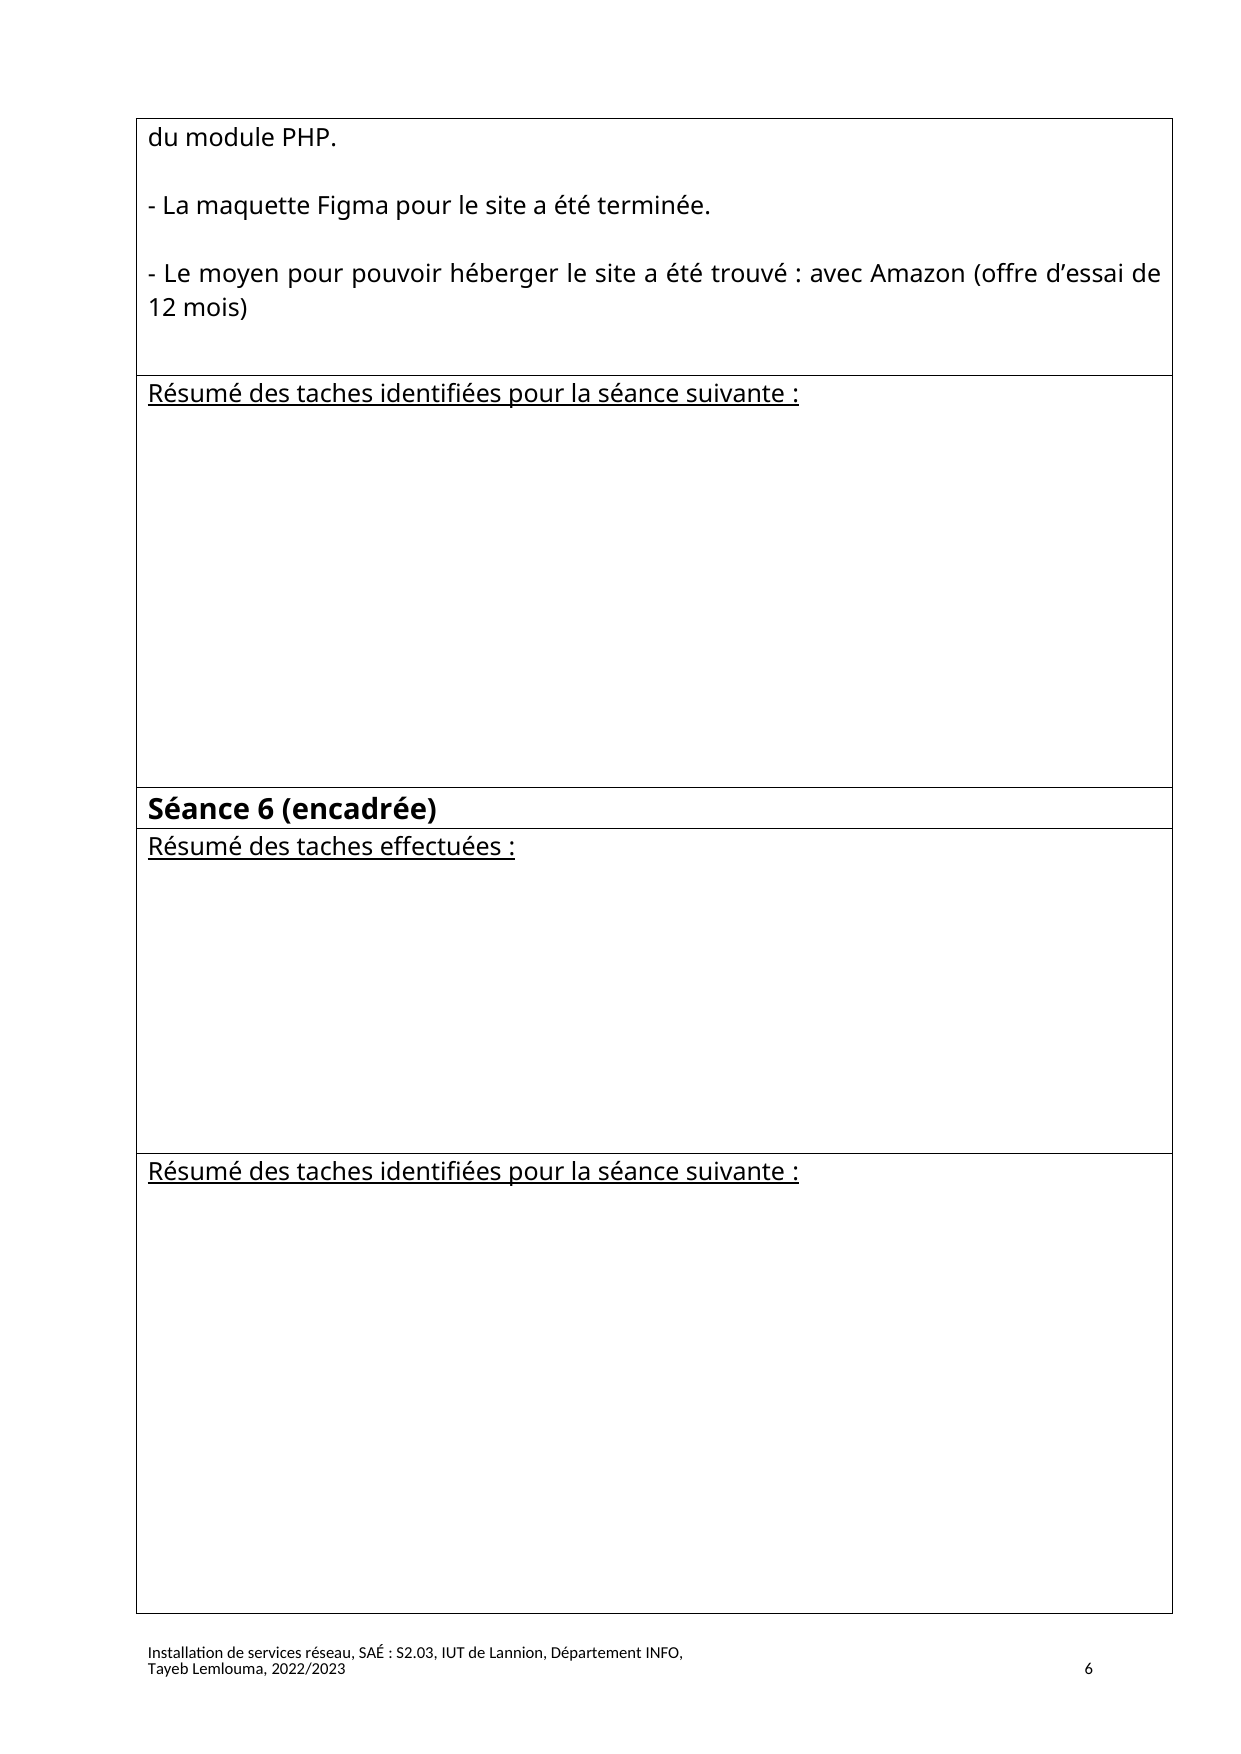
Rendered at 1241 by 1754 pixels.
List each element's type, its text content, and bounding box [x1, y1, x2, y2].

table_cell Résumé des taches identifiées pour la séance suivante : [137, 1154, 1172, 1613]
table_cell Résumé des taches effectuées : [137, 829, 1172, 1152]
table_cell Séance 6 (encadrée) [137, 788, 1172, 828]
table_cell du module PHP. - La maquette Figma pour le site a été terminée. - Le moyen pour pouvoir héberger le site a été trouvé : avec Amazon (offre d’essai de 12 mois) [137, 119, 1172, 374]
table_cell Résumé des taches identifiées pour la séance suivante : [137, 376, 1172, 787]
